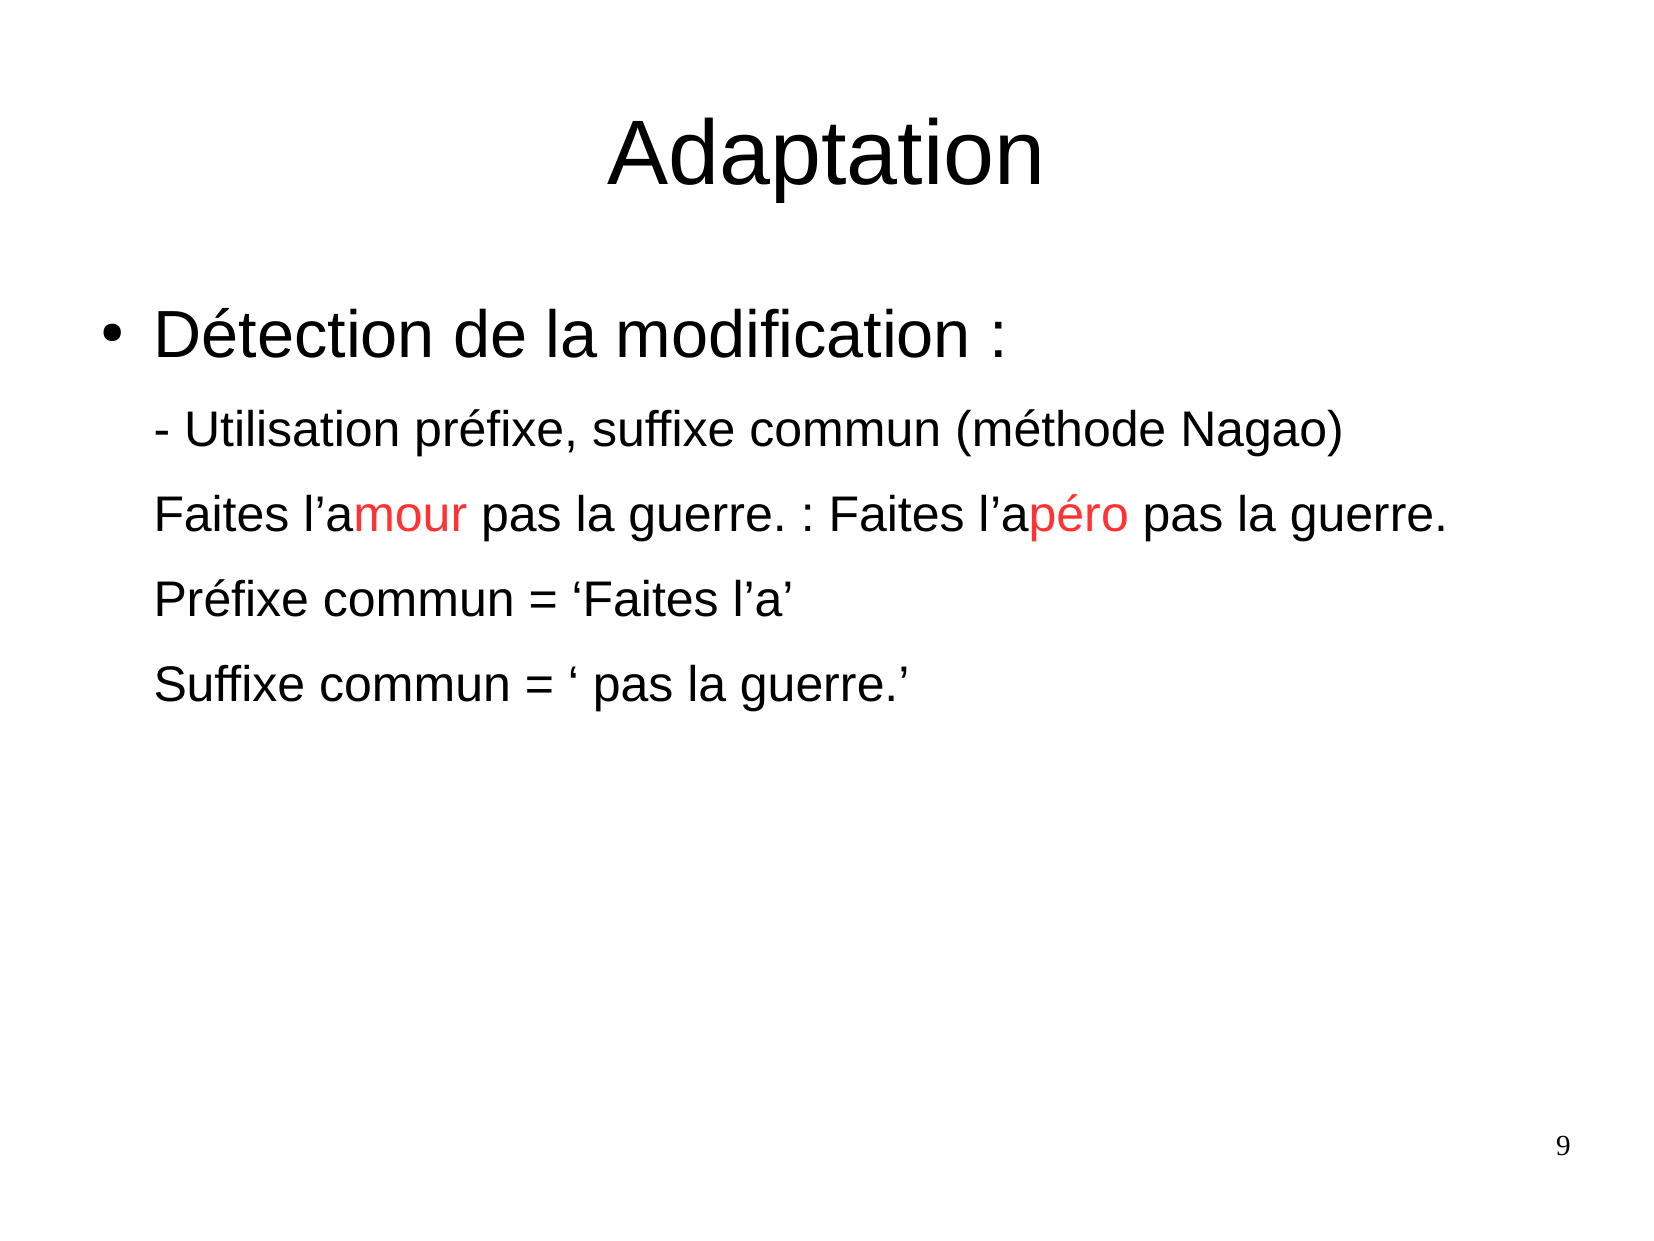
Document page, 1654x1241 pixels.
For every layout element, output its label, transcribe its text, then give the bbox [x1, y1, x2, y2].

title Adaptation [82, 49, 1571, 257]
list Détection de la modification : - Utilisation préfixe, suffixe commun (méthode Nagao) Faites l’amour pas la guerre. : Faites l’apéro pas la guerre. Préfixe commun = ‘Faites l’a’ Suffixe commun = ‘ pas la guerre.’ [82, 296, 1571, 1016]
